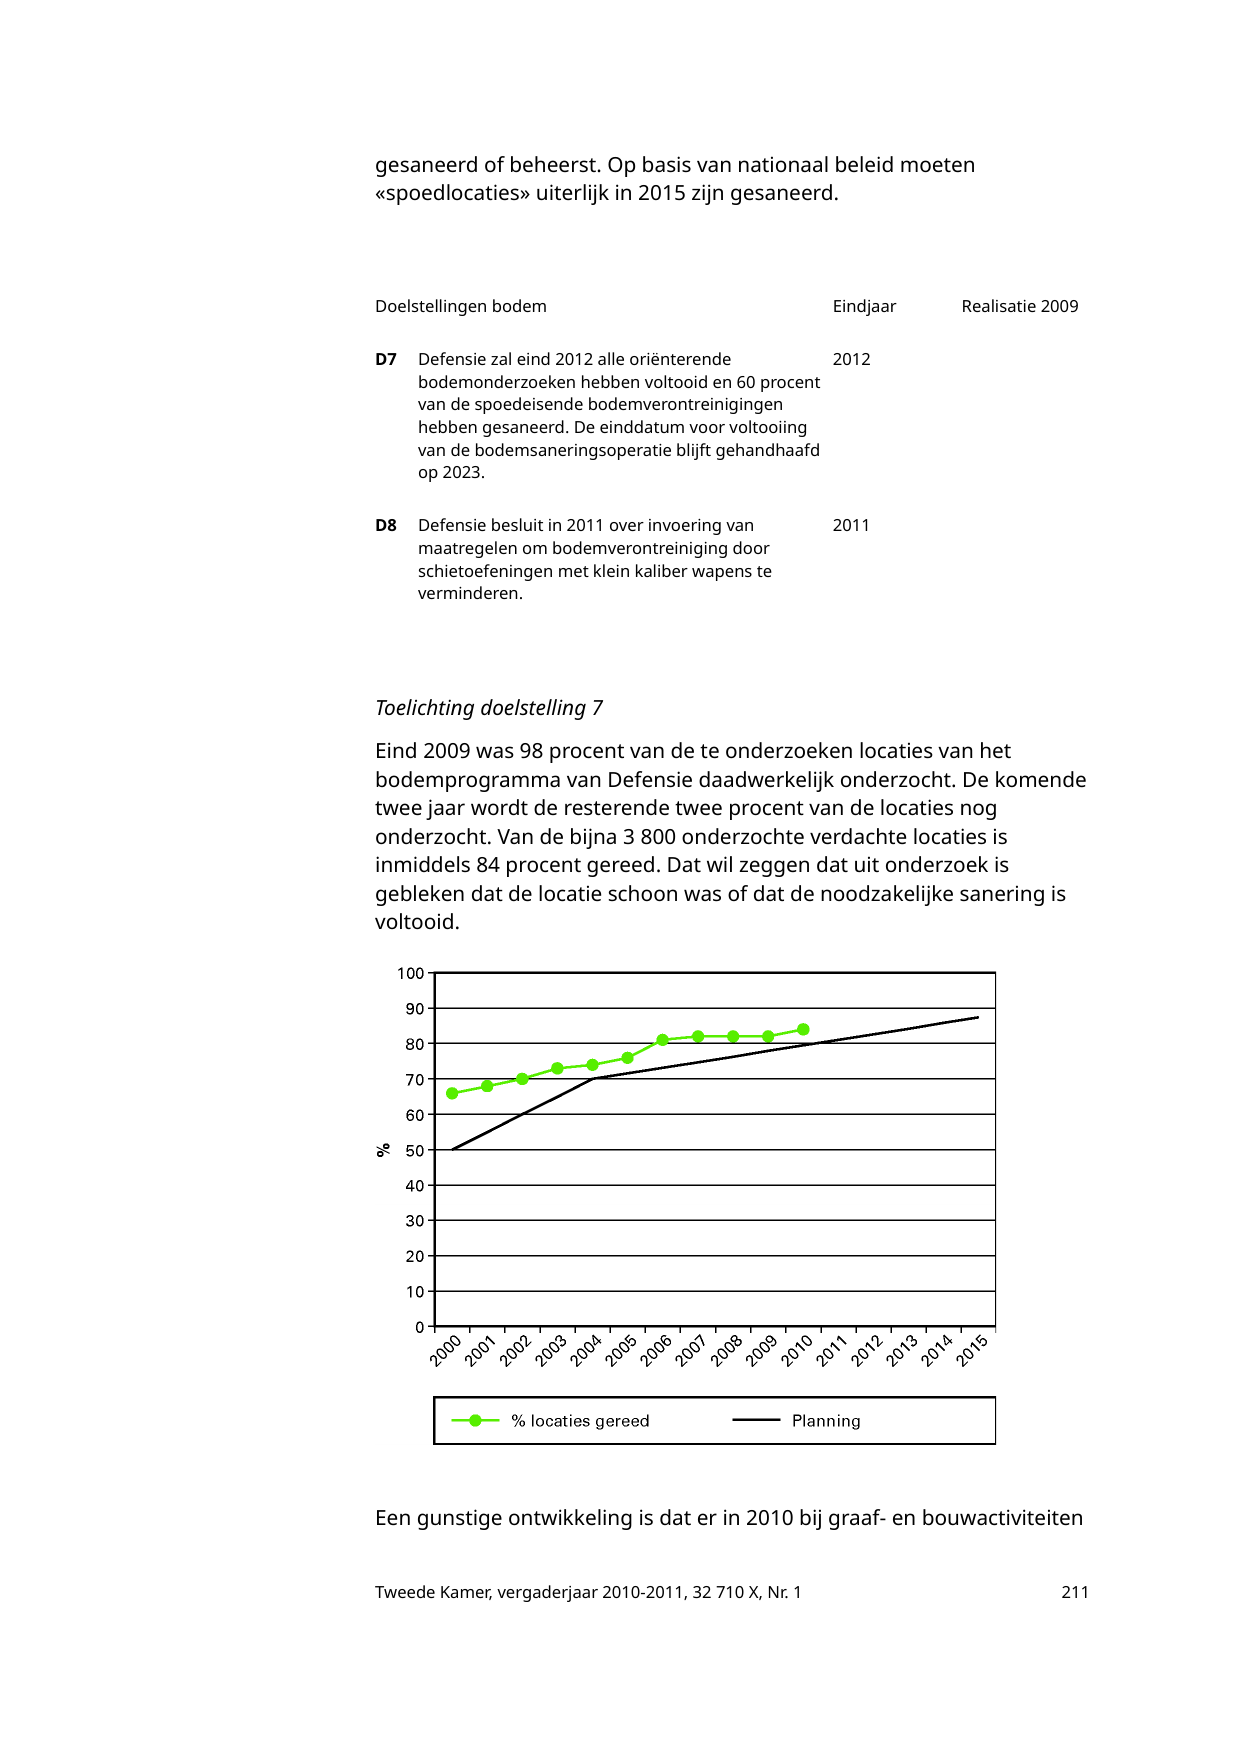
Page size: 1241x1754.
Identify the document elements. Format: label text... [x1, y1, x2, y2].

table_header Eindjaar [833, 295, 961, 347]
text gesaneerd of beheerst. Op basis van nationaal beleid moeten «spoedlocaties» uiterlijk in 2015 zijn gesaneerd. [375, 150, 1090, 207]
table_cell 2011 [833, 514, 961, 634]
table_cell Defensie besluit in 2011 over invoering van maatregelen om bodemverontreiniging door schietoefeningen met klein kaliber wapens te verminderen. [418, 514, 833, 634]
table_cell [961, 348, 1090, 514]
text Toelichting doelstelling 7 [375, 693, 1090, 721]
text Een gunstige ontwikkeling is dat er in 2010 bij graaf- en bouwactiviteiten [375, 1503, 1090, 1531]
picture [375, 965, 997, 1445]
table_cell [961, 514, 1090, 634]
table_cell 2012 [833, 348, 961, 514]
text Eind 2009 was 98 procent van de te onderzoeken locaties van het bodemprogramma van Defensie daadwerkelijk onderzocht. De komende twee jaar wordt de resterende twee procent van de locaties nog onderzocht. Van de bijna 3 800 onderzochte verdachte locaties is inmiddels 84 procent gereed. Dat wil zeggen dat uit onderzoek is gebleken dat de locatie schoon was of dat de noodzakelijke sanering is voltooid. [375, 736, 1090, 936]
table_header Realisatie 2009 [961, 295, 1090, 347]
table_header Doelstellingen bodem [375, 295, 833, 347]
table_cell Defensie zal eind 2012 alle oriënterende bodemonderzoeken hebben voltooid en 60 procent van de spoedeisende bodemverontreinigingen hebben gesaneerd. De einddatum voor voltooiing van de bodemsaneringsoperatie blijft gehandhaafd op 2023. [418, 348, 833, 514]
table_cell D7 [375, 348, 418, 514]
table_cell D8 [375, 514, 418, 634]
